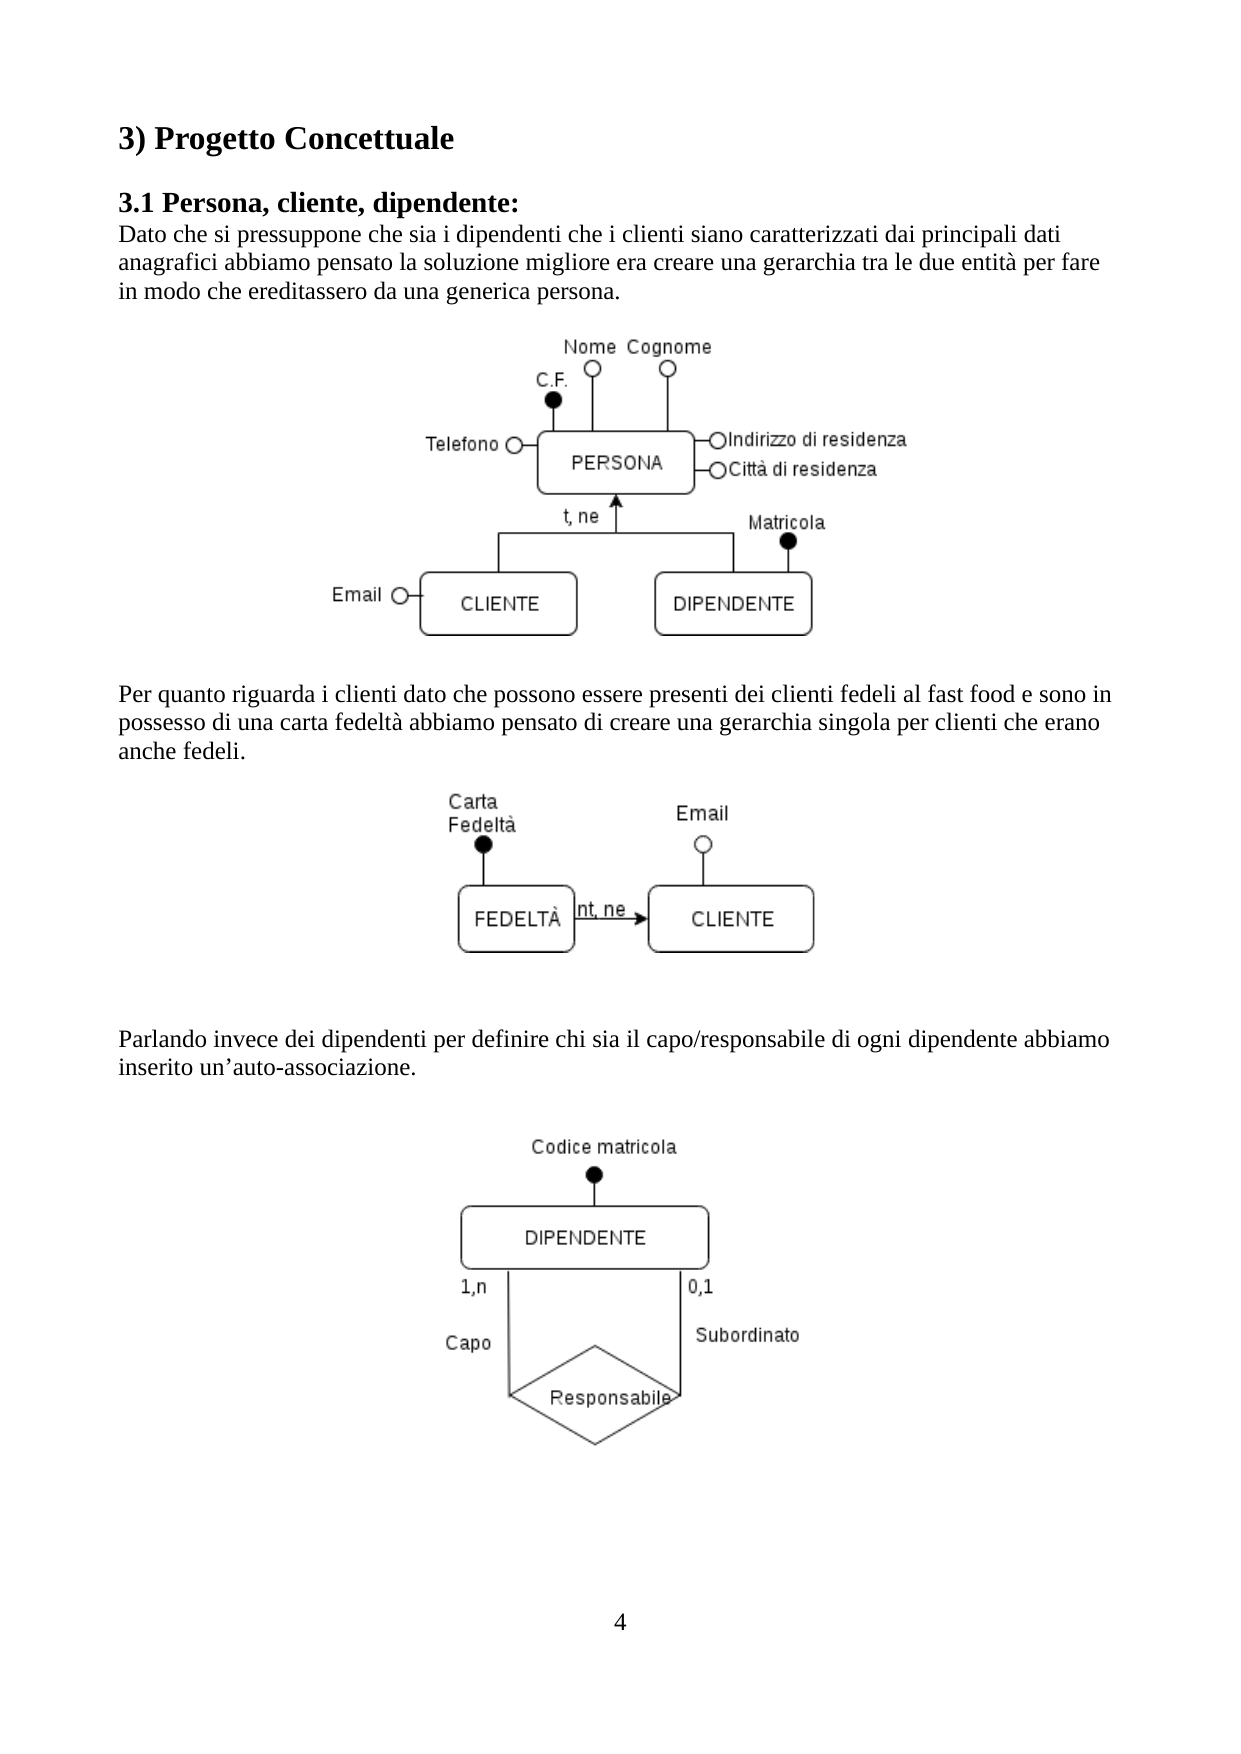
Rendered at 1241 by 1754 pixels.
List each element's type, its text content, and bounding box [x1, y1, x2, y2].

text Per quanto riguarda i clienti dato che possono essere presenti dei clienti fedeli al fast food e sono in possesso di una carta fedeltà abbiamo pensato di creare una gerarchia singola per clienti che erano anche fedeli. [118, 679, 1122, 765]
text 3) Progetto Concettuale [118, 118, 1122, 156]
picture [329, 332, 923, 636]
picture [442, 1132, 802, 1455]
text Dato che si pressuppone che sia i dipendenti che i clienti siano caratterizzati dai principali dati anagrafici abbiamo pensato la soluzione migliore era creare una gerarchia tra le due entità per fare in modo che ereditassero da una generica persona. [118, 219, 1122, 305]
picture [445, 786, 815, 953]
text 3.1 Persona, cliente, dipendente: [118, 185, 1122, 219]
text Parlando invece dei dipendenti per definire chi sia il capo/responsabile di ogni dipendente abbiamo inserito un’auto-associazione. [118, 1024, 1122, 1081]
